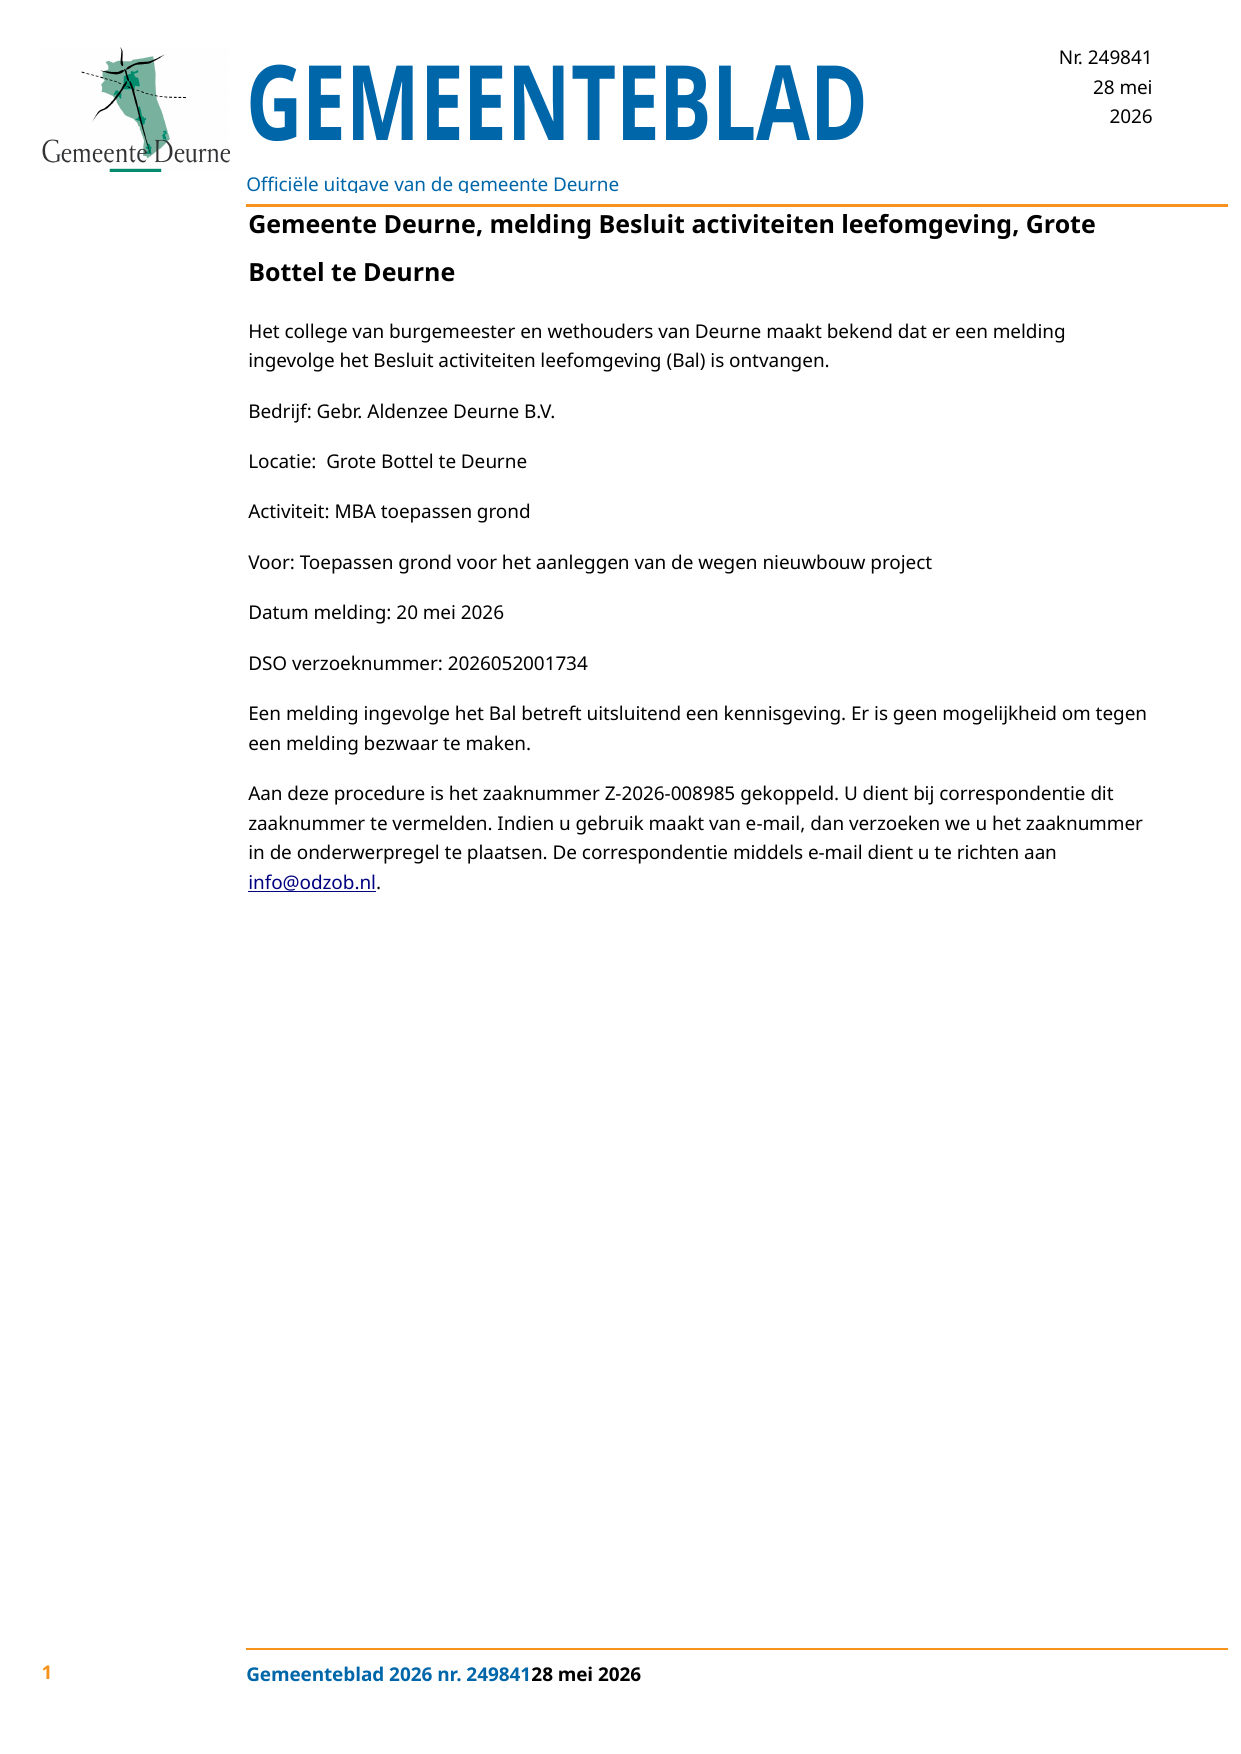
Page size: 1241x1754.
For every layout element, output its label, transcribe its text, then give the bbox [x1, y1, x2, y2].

text Aan deze procedure is het zaaknummer Z-2026-008985 gekoppeld. U dient bij correspondentie dit zaaknummer te vermelden. Indien u gebruik maakt van e-mail, dan verzoeken we u het zaaknummer in de onderwerpregel te plaatsen. De correspondentie middels e-mail dient u te richten aan info@odzob.nl. [248, 780, 1152, 895]
text Voor: Toepassen grond voor het aanleggen van de wegen nieuwbouw project [248, 549, 1152, 575]
text Het college van burgemeester en wethouders van Deurne​ maakt bekend dat er een melding ingevolge het Besluit activiteiten leefomgeving (Bal) is ontvangen. [248, 318, 1152, 373]
picture [41, 47, 231, 172]
text Datum melding: 20 mei 2026 [248, 599, 1152, 625]
text DSO verzoeknummer: 2026052001734 [248, 650, 1152, 676]
text Activiteit: MBA toepassen grond [248, 499, 1152, 524]
text Locatie: ​ Grote Bottel te Deurne [248, 448, 1152, 474]
text Gemeente Deurne​, melding Besluit activiteiten leefomgeving, Grote Bottel te Deurne [248, 207, 1152, 288]
text Bedrijf: Gebr. Aldenzee Deurne B.V. [248, 398, 1152, 424]
text Een melding ingevolge het Bal betreft uitsluitend een kennisgeving. Er is geen mogelijkheid om tegen een melding bezwaar te maken. [248, 700, 1152, 756]
